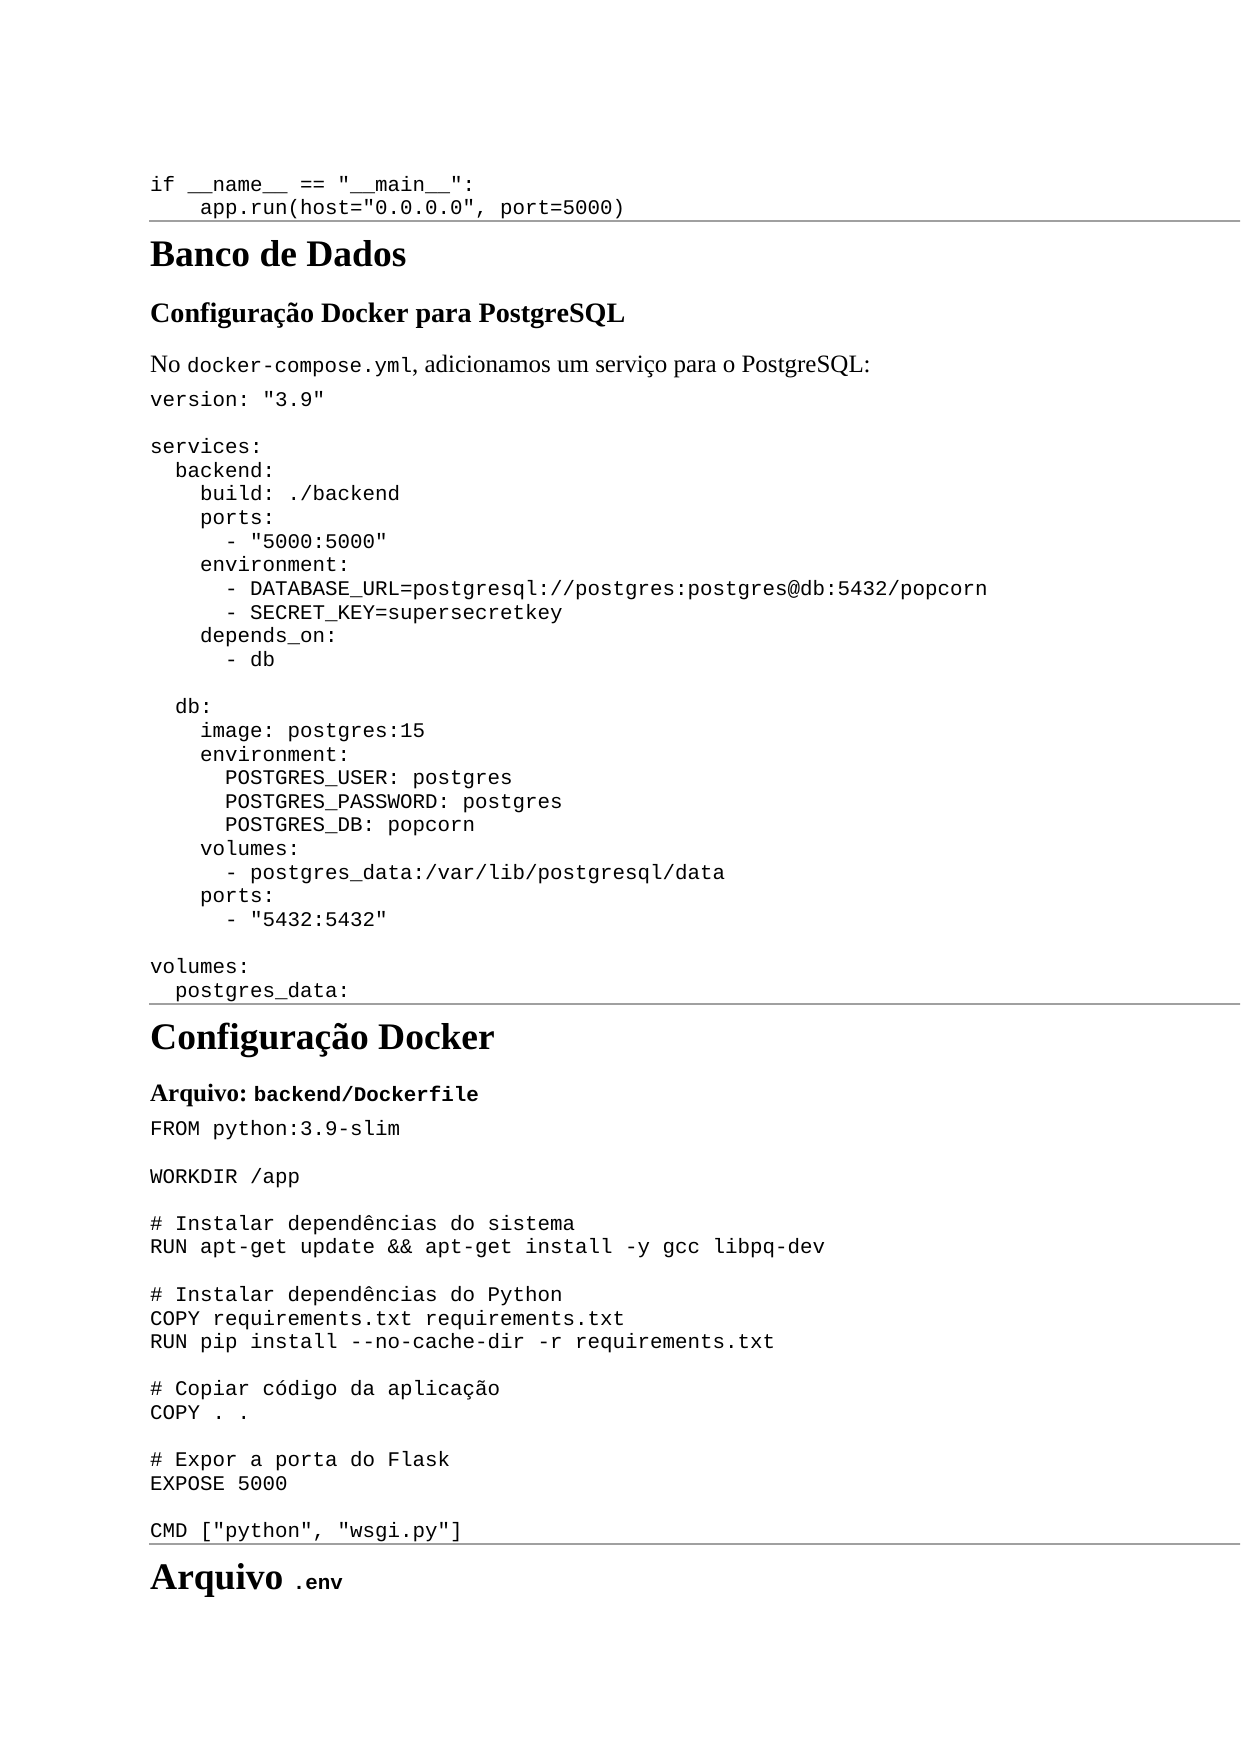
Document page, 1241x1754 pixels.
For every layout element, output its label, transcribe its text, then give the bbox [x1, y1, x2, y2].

text POSTGRES_PASSWORD: postgres [150, 791, 1090, 814]
text POSTGRES_USER: postgres [150, 767, 1090, 791]
subtitle Arquivo .env [150, 1555, 1090, 1598]
text No docker-compose.yml, adicionamos um serviço para o PostgreSQL: [150, 349, 1090, 378]
text backend: [150, 460, 1090, 483]
subtitle Banco de Dados [150, 232, 1090, 275]
text environment: [150, 743, 1090, 767]
text - "5000:5000" [150, 531, 1090, 554]
text EXPOSE 5000 [150, 1473, 1090, 1497]
text # Expor a porta do Flask [150, 1449, 1090, 1473]
text environment: [150, 554, 1090, 578]
text - DATABASE_URL=postgresql://postgres:postgres@db:5432/popcorn [150, 578, 1090, 602]
text # Copiar código da aplicação [150, 1378, 1090, 1402]
text image: postgres:15 [150, 720, 1090, 743]
text RUN apt-get update && apt-get install -y gcc libpq-dev [150, 1237, 1090, 1260]
text if __name__ == "__main__": [150, 174, 1090, 197]
text volumes: [150, 838, 1090, 862]
text ports: [150, 885, 1090, 909]
text depends_on: [150, 625, 1090, 649]
text POSTGRES_DB: popcorn [150, 814, 1090, 838]
text WORKDIR /app [150, 1166, 1090, 1189]
text COPY requirements.txt requirements.txt [150, 1307, 1090, 1331]
text - db [150, 649, 1090, 673]
text - postgres_data:/var/lib/postgresql/data [150, 862, 1090, 885]
text volumes: [150, 956, 1090, 980]
text services: [150, 436, 1090, 460]
text version: "3.9" [150, 389, 1090, 412]
text CMD ["python", "wsgi.py"] [150, 1520, 1090, 1543]
text # Instalar dependências do sistema [150, 1213, 1090, 1237]
text FROM python:3.9-slim [150, 1118, 1090, 1142]
text RUN pip install --no-cache-dir -r requirements.txt [150, 1331, 1090, 1355]
subtitle Configuração Docker para PostgreSQL [150, 296, 1090, 328]
text db: [150, 696, 1090, 720]
text build: ./backend [150, 483, 1090, 507]
text COPY . . [150, 1402, 1090, 1426]
text # Instalar dependências do Python [150, 1284, 1090, 1307]
text - "5432:5432" [150, 909, 1090, 933]
text ports: [150, 507, 1090, 531]
text Arquivo: backend/Dockerfile [150, 1078, 1090, 1108]
text postgres_data: [150, 980, 1090, 1003]
text app.run(host="0.0.0.0", port=5000) [150, 197, 1090, 220]
subtitle Configuração Docker [150, 1014, 1090, 1057]
text - SECRET_KEY=supersecretkey [150, 602, 1090, 625]
